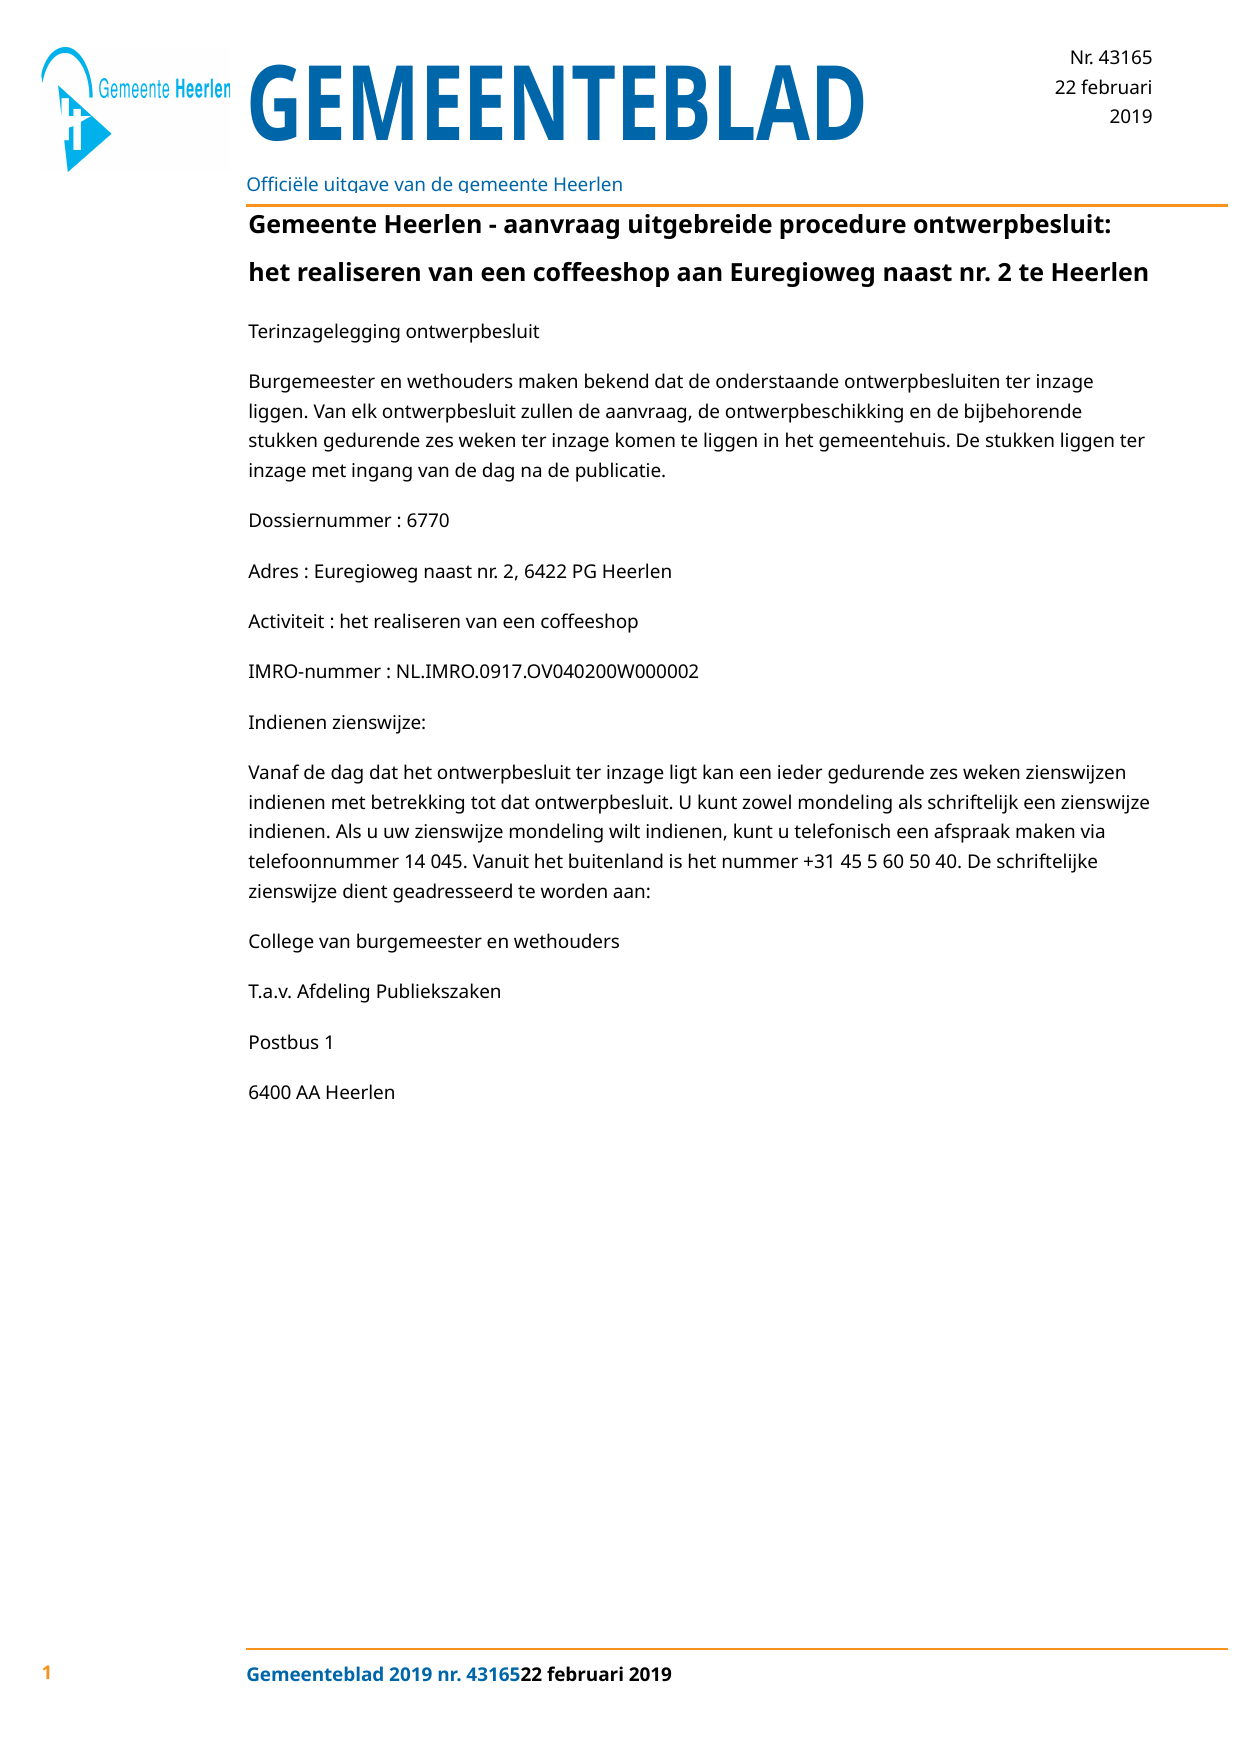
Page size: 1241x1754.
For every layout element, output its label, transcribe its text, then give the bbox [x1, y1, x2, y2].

text Indienen zienswijze: [248, 709, 1152, 735]
text Vanaf de dag dat het ontwerpbesluit ter inzage ligt kan een ieder gedurende zes weken zienswijzen indienen met betrekking tot dat ontwerpbesluit. U kunt zowel mondeling als schriftelijk een zienswijze indienen. Als u uw zienswijze mondeling wilt indienen, kunt u telefonisch een afspraak maken via telefoonnummer 14 045. Vanuit het buitenland is het nummer +31 45 5 60 50 40. De schriftelijke zienswijze dient geadresseerd te worden aan: [248, 759, 1152, 904]
text Activiteit : het realiseren van een coffeeshop [248, 608, 1152, 634]
picture [41, 47, 231, 172]
text IMRO-nummer : NL.IMRO.0917.OV040200W000002 [248, 659, 1152, 684]
text Burgemeester en wethouders maken bekend dat de onderstaande ontwerpbesluiten ter inzage liggen. Van elk ontwerpbesluit zullen de aanvraag, de ontwerpbeschikking en de bijbehorende stukken gedurende zes weken ter inzage komen te liggen in het gemeentehuis. De stukken liggen ter inzage met ingang van de dag na de publicatie. [248, 368, 1152, 483]
text 6400 AA Heerlen [248, 1079, 1152, 1105]
text Postbus 1 [248, 1029, 1152, 1055]
text College van burgemeester en wethouders [248, 928, 1152, 954]
text Adres : Euregioweg naast nr. 2, 6422 PG Heerlen [248, 558, 1152, 584]
text T.a.v. Afdeling Publiekszaken [248, 979, 1152, 1004]
text Dossiernummer : 6770 [248, 507, 1152, 533]
picture [41, 47, 58, 70]
text Gemeente Heerlen - aanvraag uitgebreide procedure ontwerpbesluit: het realiseren van een coffeeshop aan Euregioweg naast nr. 2 te Heerlen [248, 207, 1152, 288]
text Terinzagelegging ontwerpbesluit [248, 318, 1152, 344]
